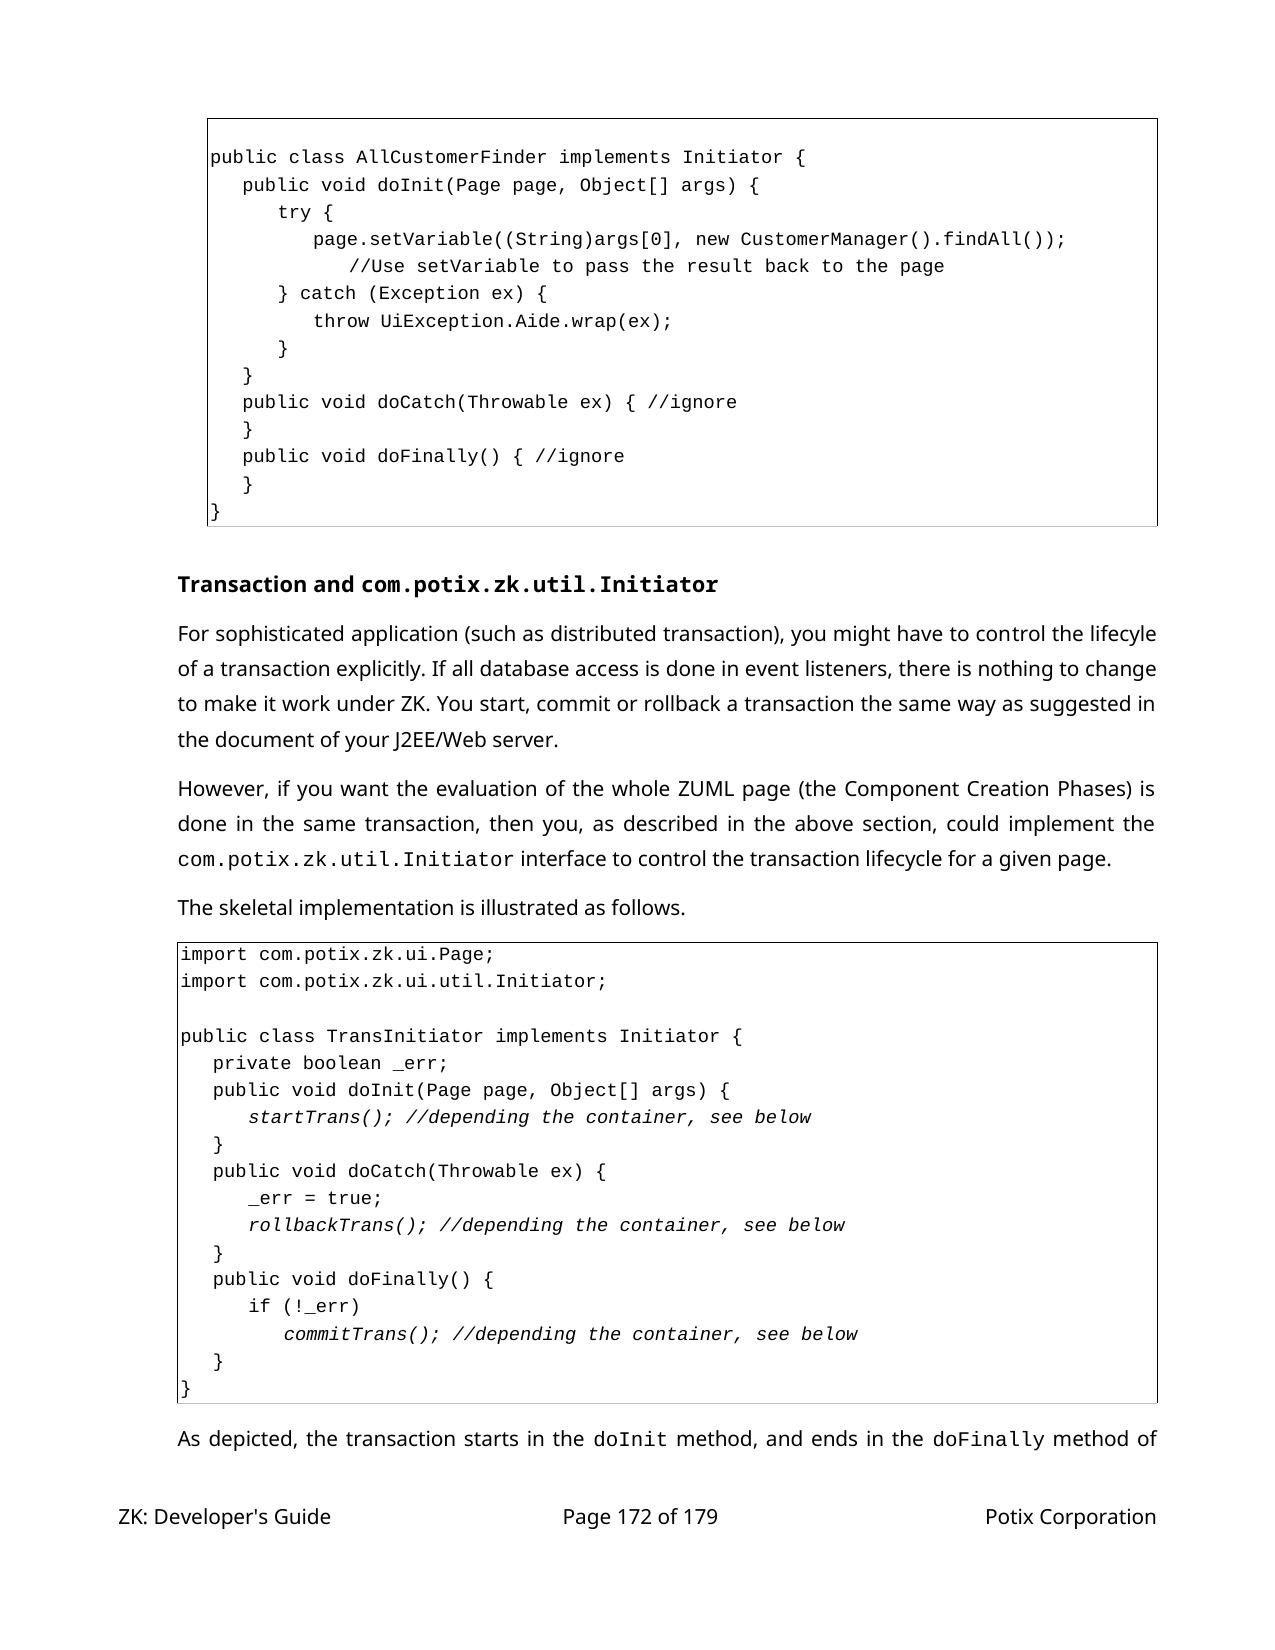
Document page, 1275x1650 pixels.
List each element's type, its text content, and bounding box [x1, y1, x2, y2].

text For sophisticated application (such as distributed transaction), you might have to control the lifecyle of a transaction explicitly. If all database access is done in event listeners, there is nothing to change to make it work under ZK. You start, commit or rollback a transaction the same way as suggested in the document of your J2EE/Web server. [177, 619, 1157, 753]
text } [208, 363, 1157, 387]
text startTrans(); //depending the container, see below [178, 1104, 1157, 1129]
text public void doInit(Page page, Object[] args) { [208, 172, 1157, 197]
text } [178, 1349, 1157, 1373]
text } catch (Exception ex) { [208, 281, 1157, 306]
subtitle Transaction and com.potix.zk.util.Initiator [177, 568, 1157, 598]
text private boolean _err; public void doInit(Page page, Object[] args) { [178, 1051, 1157, 1102]
text public class TransInitiator implements Initiator { [178, 1024, 1157, 1048]
text page.setVariable((String)args[0], new CustomerManager().findAll()); [208, 227, 1157, 251]
text } public void doFinally() { [178, 1241, 1157, 1291]
text if (!_err) [178, 1294, 1157, 1318]
text As depicted, the transaction starts in the doInit method, and ends in the doFinally method of [177, 1424, 1157, 1452]
text } [178, 1376, 1157, 1403]
text The skeletal implementation is illustrated as follows. [177, 893, 1157, 921]
text import com.potix.zk.ui.Page; [178, 943, 1157, 966]
text _err = true; [178, 1186, 1157, 1210]
text public void doFinally() { //ignore [208, 444, 1157, 469]
text public void doCatch(Throwable ex) { [178, 1159, 1157, 1183]
text public void doCatch(Throwable ex) { //ignore [208, 390, 1157, 414]
text } [178, 1132, 1157, 1156]
text //Use setVariable to pass the result back to the page [208, 254, 1157, 278]
text try { [208, 200, 1157, 224]
text import com.potix.zk.ui.util.Initiator; [178, 969, 1157, 993]
text throw UiException.Aide.wrap(ex); [208, 308, 1157, 333]
text commitTrans(); //depending the container, see below [178, 1321, 1157, 1346]
text public class AllCustomerFinder implements Initiator { [208, 145, 1157, 169]
text } [208, 336, 1157, 360]
text rollbackTrans(); //depending the container, see below [178, 1213, 1157, 1238]
text } [208, 472, 1157, 496]
text However, if you want the evaluation of the whole ZUML page (the Component Creation Phases) is done in the same transaction, then you, as described in the above section, could implement the com.potix.zk.util.Initiator interface to control the transaction lifecycle for a given page. [177, 774, 1157, 873]
text } [208, 499, 1157, 526]
text } [208, 417, 1157, 441]
